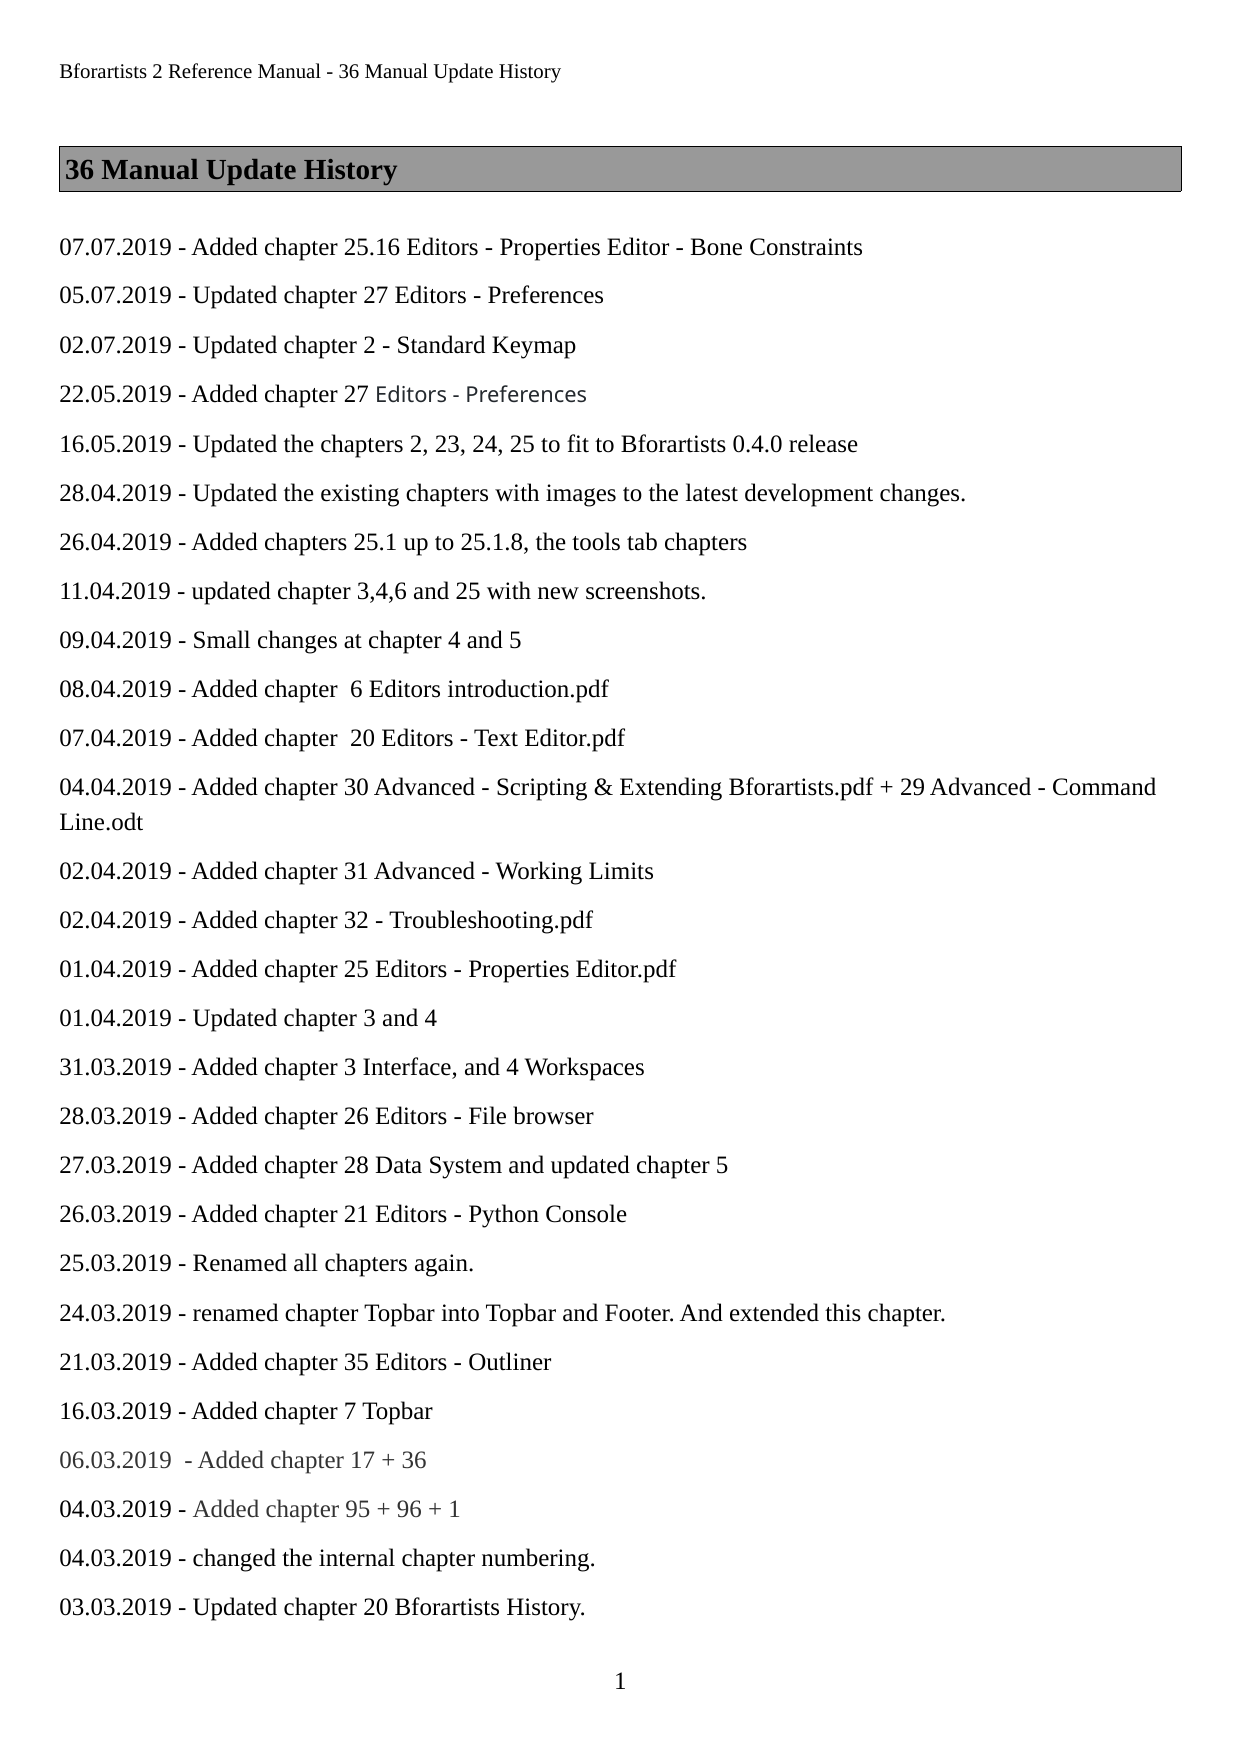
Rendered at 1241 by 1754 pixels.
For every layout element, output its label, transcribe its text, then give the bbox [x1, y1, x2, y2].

table_header 36 Manual Update History [60, 147, 1181, 191]
text 27.03.2019 - Added chapter 28 Data System and updated chapter 5 [59, 1150, 1181, 1179]
text 05.07.2019 - Updated chapter 27 Editors - Preferences [59, 281, 1181, 309]
text 03.03.2019 - Updated chapter 20 Bforartists History. [59, 1592, 1181, 1621]
text 02.04.2019 - Added chapter 32 - Troubleshooting.pdf [59, 905, 1181, 934]
text 08.04.2019 - Added chapter 6 Editors introduction.pdf [59, 674, 1181, 703]
text 06.03.2019 - Added chapter 17 + 36 [59, 1445, 1181, 1473]
text 16.05.2019 - Updated the chapters 2, 23, 24, 25 to fit to Bforartists 0.4.0 release [59, 429, 1181, 458]
text 04.03.2019 - changed the internal chapter numbering. [59, 1543, 1181, 1572]
text 11.04.2019 - updated chapter 3,4,6 and 25 with new screenshots. [59, 576, 1181, 605]
text 26.03.2019 - Added chapter 21 Editors - Python Console [59, 1199, 1181, 1228]
text 07.04.2019 - Added chapter 20 Editors - Text Editor.pdf [59, 723, 1181, 752]
text 31.03.2019 - Added chapter 3 Interface, and 4 Workspaces [59, 1052, 1181, 1081]
text 16.03.2019 - Added chapter 7 Topbar [59, 1396, 1181, 1424]
text 28.04.2019 - Updated the existing chapters with images to the latest development changes. [59, 478, 1181, 507]
text 04.03.2019 - Added chapter 95 + 96 + 1 [59, 1494, 1181, 1523]
text 02.04.2019 - Added chapter 31 Advanced - Working Limits [59, 856, 1181, 885]
text 21.03.2019 - Added chapter 35 Editors - Outliner [59, 1347, 1181, 1375]
text 26.04.2019 - Added chapters 25.1 up to 25.1.8, the tools tab chapters [59, 527, 1181, 556]
text 25.03.2019 - Renamed all chapters again. [59, 1248, 1181, 1277]
text 22.05.2019 - Added chapter 27 Editors - Preferences [59, 379, 1181, 408]
text 01.04.2019 - Added chapter 25 Editors - Properties Editor.pdf [59, 954, 1181, 983]
text 07.07.2019 - Added chapter 25.16 Editors - Properties Editor - Bone Constraints [59, 232, 1181, 260]
text 01.04.2019 - Updated chapter 3 and 4 [59, 1003, 1181, 1032]
text 09.04.2019 - Small changes at chapter 4 and 5 [59, 625, 1181, 654]
text 24.03.2019 - renamed chapter Topbar into Topbar and Footer. And extended this chapter. [59, 1298, 1181, 1326]
text 04.04.2019 - Added chapter 30 Advanced - Scripting & Extending Bforartists.pdf + 29 Advanced - Command Line.odt [59, 772, 1181, 836]
text 28.03.2019 - Added chapter 26 Editors - File browser [59, 1101, 1181, 1130]
text 02.07.2019 - Updated chapter 2 - Standard Keymap [59, 330, 1181, 358]
